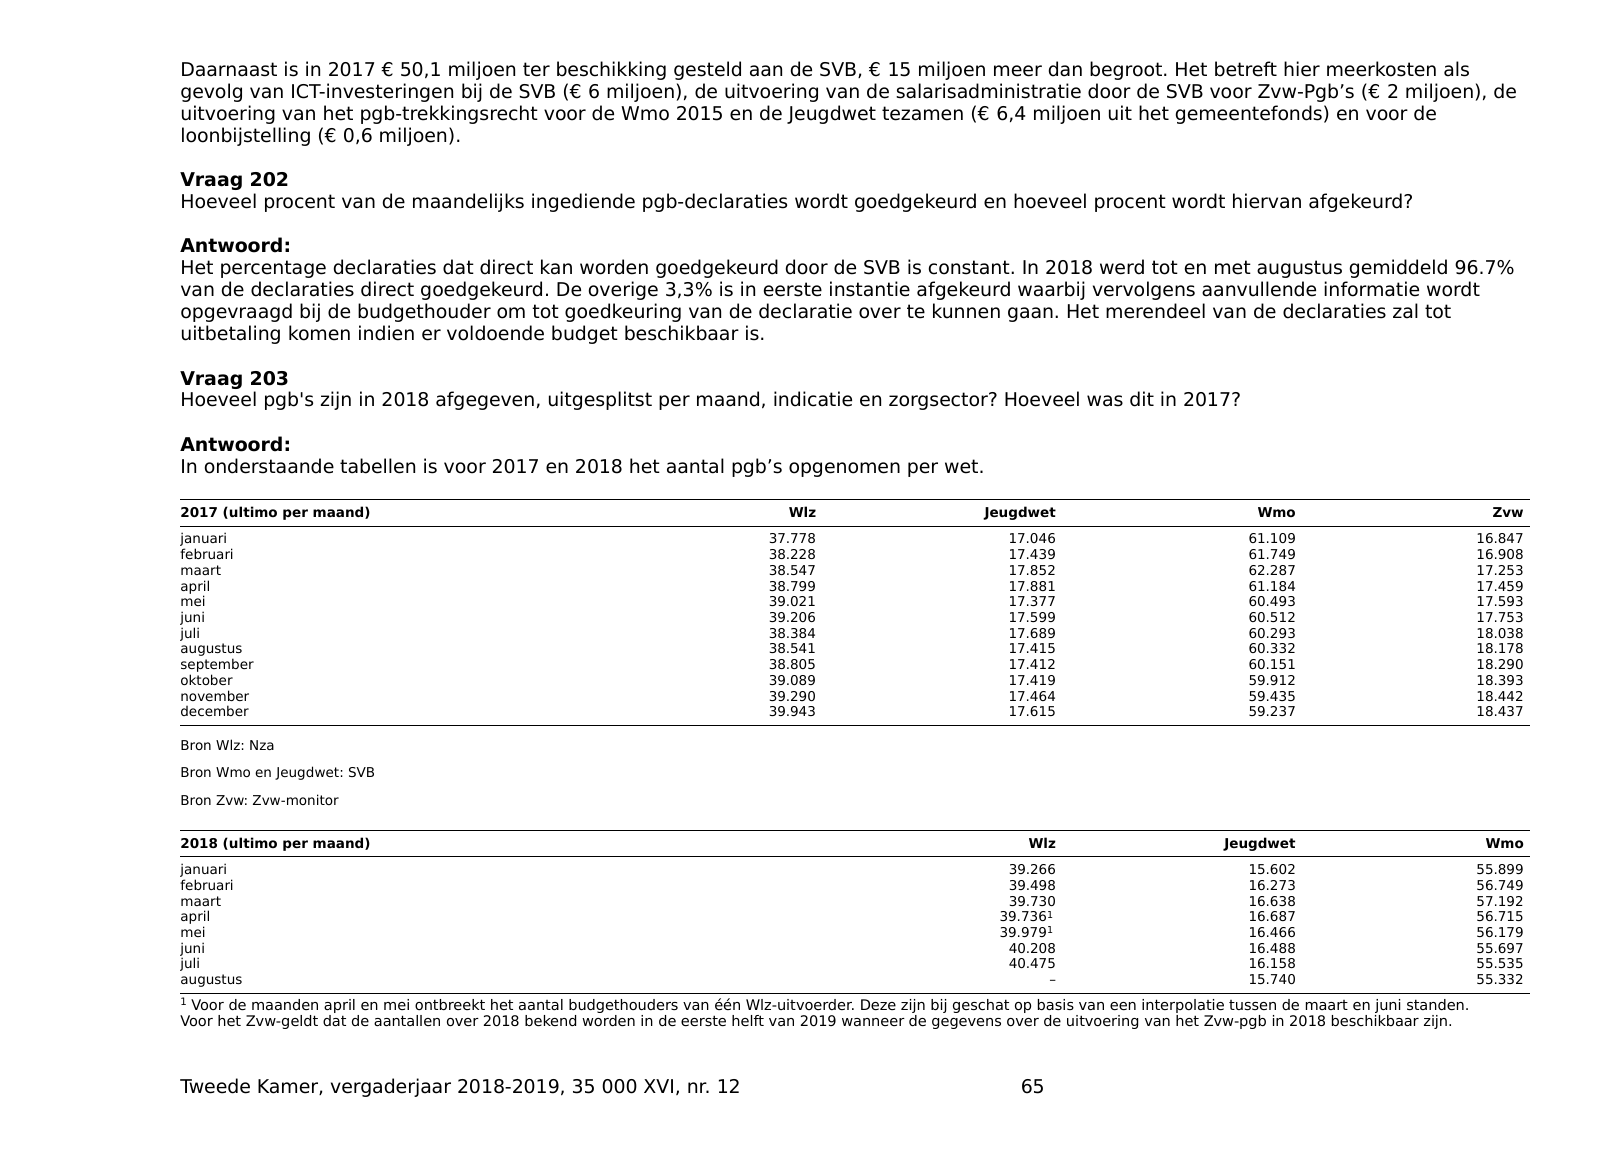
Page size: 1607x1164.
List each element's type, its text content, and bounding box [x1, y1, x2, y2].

table_cell 1 Voor de maanden april en mei ontbreekt het aantal budgethouders van één Wlz-uitvoerder. Deze zijn bij geschat op basis van een interpolatie tussen de maart en juni standen. Voor het Zvw-geldt dat de aantallen over 2018 bekend worden in de eerste helft van 2019 wanneer de gegevens over de uitvoering van het Zvw-pgb in 2018 beschikbaar zijn. [180, 994, 1529, 1030]
table_cell 17.689 [822, 626, 1062, 641]
table_cell juni [180, 610, 582, 626]
table_cell 16.908 [1301, 547, 1529, 563]
table_cell 38.805 [582, 657, 822, 673]
table_cell 18.038 [1301, 626, 1529, 641]
table_cell 17.615 [822, 704, 1062, 725]
table_cell 16.158 [1062, 956, 1301, 972]
table_cell 60.512 [1062, 610, 1301, 626]
table_cell 39.943 [582, 704, 822, 725]
table_cell april [180, 579, 582, 594]
text Antwoord: [180, 235, 1529, 257]
table_cell 17.415 [822, 641, 1062, 657]
table_cell 40.208 [822, 941, 1062, 956]
table_cell 16.847 [1301, 527, 1529, 547]
table_header 2018 (ultimo per maand) [180, 831, 822, 856]
table_cell 39.266 [822, 857, 1062, 878]
table_cell 56.179 [1301, 925, 1529, 941]
table_cell 17.464 [822, 689, 1062, 704]
table_cell 15.740 [1062, 972, 1301, 992]
table_cell – [822, 972, 1062, 992]
table_cell 59.237 [1062, 704, 1301, 725]
table_cell 38.547 [582, 563, 822, 578]
table_cell 55.535 [1301, 956, 1529, 972]
table_cell 39.498 [822, 878, 1062, 893]
table_cell 39.021 [582, 594, 822, 610]
table_cell februari [180, 547, 582, 563]
text Vraag 203 [180, 367, 1529, 389]
table_cell mei [180, 594, 582, 610]
table_cell augustus [180, 641, 582, 657]
table_cell 17.753 [1301, 610, 1529, 626]
table_cell 37.778 [582, 527, 822, 547]
table_cell oktober [180, 673, 582, 688]
table_cell 61.749 [1062, 547, 1301, 563]
table_cell december [180, 704, 582, 725]
table_cell juli [180, 956, 822, 972]
table_cell 60.493 [1062, 594, 1301, 610]
table_cell 38.799 [582, 579, 822, 594]
table_cell 17.046 [822, 527, 1062, 547]
table_cell 16.638 [1062, 894, 1301, 909]
text Vraag 202 [180, 169, 1529, 191]
table_cell 60.293 [1062, 626, 1301, 641]
table_cell 17.419 [822, 673, 1062, 688]
table_cell 17.852 [822, 563, 1062, 578]
table_cell 17.459 [1301, 579, 1529, 594]
table_cell 17.599 [822, 610, 1062, 626]
table_cell 55.697 [1301, 941, 1529, 956]
table_cell 18.442 [1301, 689, 1529, 704]
table_cell november [180, 689, 582, 704]
text Het percentage declaraties dat direct kan worden goedgekeurd door de SVB is constant. In 2018 werd tot en met augustus gemiddeld 96.7% van de declaraties direct goedgekeurd. De overige 3,3% is in eerste instantie afgekeurd waarbij vervolgens aanvullende informatie wordt opgevraagd bij de budgethouder om tot goedkeuring van de declaratie over te kunnen gaan. Het merendeel van de declaraties zal tot uitbetaling komen indien er voldoende budget beschikbaar is. [180, 257, 1529, 345]
table_cell 17.881 [822, 579, 1062, 594]
table_cell 59.912 [1062, 673, 1301, 688]
table_header Wmo [1301, 831, 1529, 856]
table_cell 17.253 [1301, 563, 1529, 578]
table_header Wlz [822, 831, 1062, 856]
table_cell 40.475 [822, 956, 1062, 972]
table_cell juni [180, 941, 822, 956]
table_cell 55.332 [1301, 972, 1529, 992]
table_cell januari [180, 527, 582, 547]
table_cell 57.192 [1301, 894, 1529, 909]
table_cell 61.184 [1062, 579, 1301, 594]
text Daarnaast is in 2017 € 50,1 miljoen ter beschikking gesteld aan de SVB, € 15 miljoen meer dan begroot. Het betreft hier meerkosten als gevolg van ICT-investeringen bij de SVB (€ 6 miljoen), de uitvoering van de salarisadministratie door de SVB voor Zvw-Pgb’s (€ 2 miljoen), de uitvoering van het pgb-trekkingsrecht voor de Wmo 2015 en de Jeugdwet tezamen (€ 6,4 miljoen uit het gemeentefonds) en voor de loonbijstelling (€ 0,6 miljoen). [180, 59, 1529, 147]
table_cell september [180, 657, 582, 673]
text Hoeveel pgb's zijn in 2018 afgegeven, uitgesplitst per maand, indicatie en zorgsector? Hoeveel was dit in 2017? [180, 389, 1529, 411]
table_cell 38.384 [582, 626, 822, 641]
table_header Wlz [582, 500, 822, 526]
table_cell 16.466 [1062, 925, 1301, 941]
table_cell 17.593 [1301, 594, 1529, 610]
table_cell Bron Wlz: Nza Bron Wmo en Jeugdwet: SVB Bron Zvw: Zvw-monitor [180, 726, 1529, 808]
table_cell 60.332 [1062, 641, 1301, 657]
table_cell maart [180, 563, 582, 578]
table_cell 55.899 [1301, 857, 1529, 878]
table_header Wmo [1062, 500, 1301, 526]
table_cell 18.178 [1301, 641, 1529, 657]
table_cell 62.287 [1062, 563, 1301, 578]
table_cell 39.9791 [822, 925, 1062, 941]
table_cell februari [180, 878, 822, 893]
table_cell 39.7361 [822, 909, 1062, 925]
table_cell 17.412 [822, 657, 1062, 673]
table_cell 39.206 [582, 610, 822, 626]
table_cell 38.228 [582, 547, 822, 563]
table_cell augustus [180, 972, 822, 992]
table_header Jeugdwet [822, 500, 1062, 526]
table_cell 56.749 [1301, 878, 1529, 893]
table_cell 18.393 [1301, 673, 1529, 688]
table_cell mei [180, 925, 822, 941]
table_cell 18.290 [1301, 657, 1529, 673]
table_cell maart [180, 894, 822, 909]
table_cell 59.435 [1062, 689, 1301, 704]
table_cell 39.730 [822, 894, 1062, 909]
text In onderstaande tabellen is voor 2017 en 2018 het aantal pgb’s opgenomen per wet. [180, 456, 1529, 477]
table_cell 16.273 [1062, 878, 1301, 893]
table_cell 38.541 [582, 641, 822, 657]
table_cell 61.109 [1062, 527, 1301, 547]
table_cell 17.377 [822, 594, 1062, 610]
table_cell 18.437 [1301, 704, 1529, 725]
table_header Zvw [1301, 500, 1529, 526]
table_cell 15.602 [1062, 857, 1301, 878]
table_cell 17.439 [822, 547, 1062, 563]
table_cell 56.715 [1301, 909, 1529, 925]
table_cell april [180, 909, 822, 925]
text Hoeveel procent van de maandelijks ingediende pgb-declaraties wordt goedgekeurd en hoeveel procent wordt hiervan afgekeurd? [180, 191, 1529, 213]
table_cell 39.290 [582, 689, 822, 704]
text Antwoord: [180, 433, 1529, 456]
table_cell 16.488 [1062, 941, 1301, 956]
table_header Jeugdwet [1062, 831, 1301, 856]
table_cell 39.089 [582, 673, 822, 688]
table_cell januari [180, 857, 822, 878]
table_cell 16.687 [1062, 909, 1301, 925]
table_cell juli [180, 626, 582, 641]
table_header 2017 (ultimo per maand) [180, 500, 582, 526]
table_cell 60.151 [1062, 657, 1301, 673]
